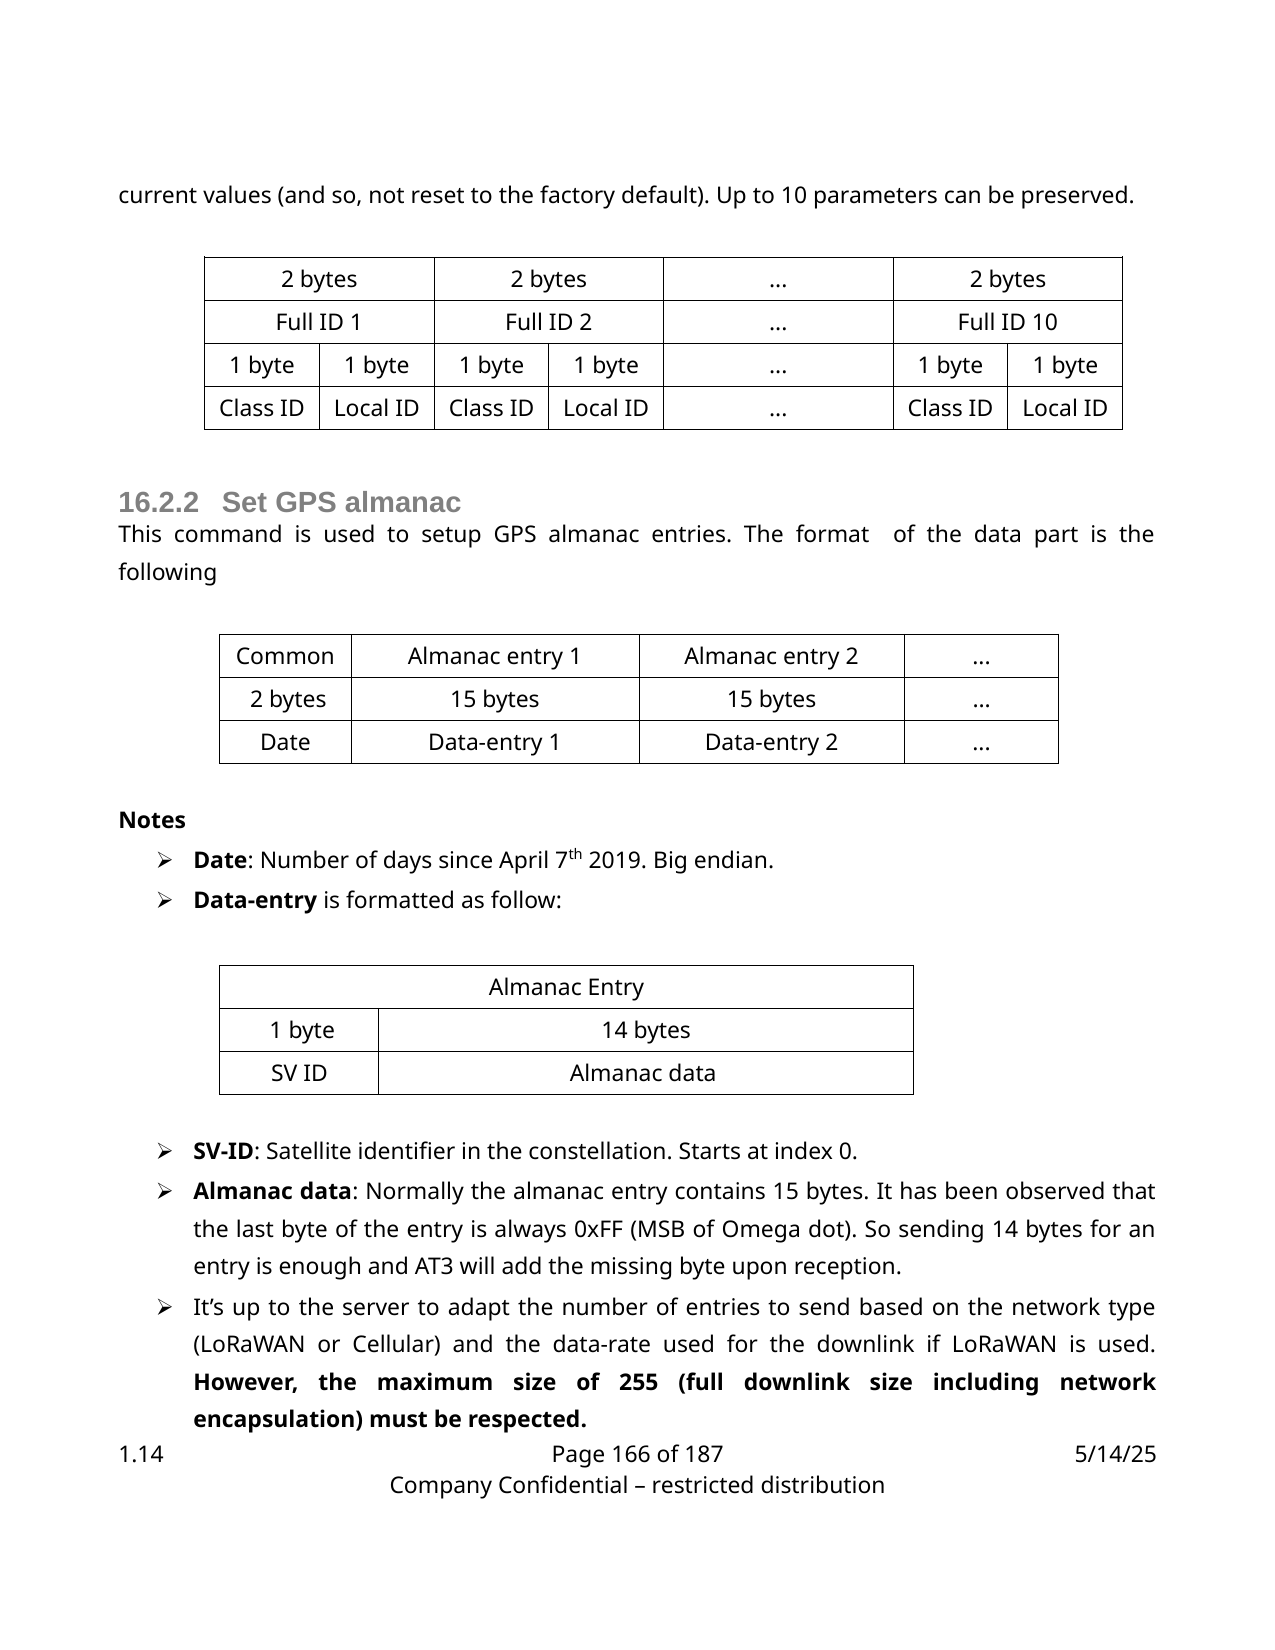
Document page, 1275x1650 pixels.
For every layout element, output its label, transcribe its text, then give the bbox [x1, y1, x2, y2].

table_cell 14 bytes [379, 1009, 913, 1051]
table_header Almanac entry 2 [640, 635, 904, 677]
table_cell Data-entry 2 [640, 721, 904, 763]
table_header ... [664, 258, 893, 300]
table_cell ... [664, 387, 893, 429]
table_cell ... [905, 721, 1058, 763]
list Date: Number of days since April 7th 2019. Big endian. [156, 844, 1157, 875]
subtitle Set GPS almanac [118, 485, 1157, 518]
table_cell SV ID [220, 1052, 378, 1094]
table_cell Data-entry 1 [352, 721, 639, 763]
table_cell 15 bytes [352, 678, 639, 720]
table_header 2 bytes [205, 258, 434, 300]
table_cell 1 byte [549, 344, 663, 386]
table_cell ... [664, 301, 893, 343]
table_cell Full ID 2 [435, 301, 663, 343]
text This command is used to setup GPS almanac entries. The format of the data part is the following [118, 518, 1157, 587]
table_cell 1 byte [435, 344, 548, 386]
list Almanac data: Normally the almanac entry contains 15 bytes. It has been observed that the last byte of the entry is always 0xFF (MSB of Omega dot). So sending 14 bytes for an entry is enough and AT3 will add the missing byte upon reception. [156, 1175, 1157, 1282]
text Notes [118, 804, 1157, 835]
table_cell 1 byte [894, 344, 1007, 386]
table_header Common [220, 635, 351, 677]
table_cell 1 byte [1008, 344, 1122, 386]
table_cell Date [220, 721, 351, 763]
list It’s up to the server to adapt the number of entries to send based on the network type (LoRaWAN or Cellular) and the data-rate used for the downlink if LoRaWAN is used. However, the maximum size of 255 (full downlink size including network encapsulation) must be respected. [156, 1291, 1157, 1434]
table_header Almanac entry 1 [352, 635, 639, 677]
table_cell Local ID [549, 387, 663, 429]
table_header Almanac Entry [220, 966, 913, 1008]
table_cell Full ID 1 [205, 301, 434, 343]
table_cell Class ID [435, 387, 548, 429]
table_cell Almanac data [379, 1052, 913, 1094]
table_cell Full ID 10 [894, 301, 1122, 343]
table_cell Local ID [320, 387, 434, 429]
table_cell 15 bytes [640, 678, 904, 720]
table_cell Local ID [1008, 387, 1122, 429]
table_header 2 bytes [435, 258, 663, 300]
table_cell 2 bytes [220, 678, 351, 720]
table_cell ... [664, 344, 893, 386]
text current values (and so, not reset to the factory default). Up to 10 parameters can be preserved. [118, 179, 1157, 210]
table_cell 1 byte [320, 344, 434, 386]
list SV-ID: Satellite identifier in the constellation. Starts at index 0. [156, 1135, 1157, 1166]
table_header ... [905, 635, 1058, 677]
table_cell … [905, 678, 1058, 720]
table_cell 1 byte [205, 344, 319, 386]
table_header 2 bytes [894, 258, 1122, 300]
table_cell Class ID [205, 387, 319, 429]
list Data-entry is formatted as follow: [156, 884, 1157, 916]
table_cell Class ID [894, 387, 1007, 429]
table_cell 1 byte [220, 1009, 378, 1051]
